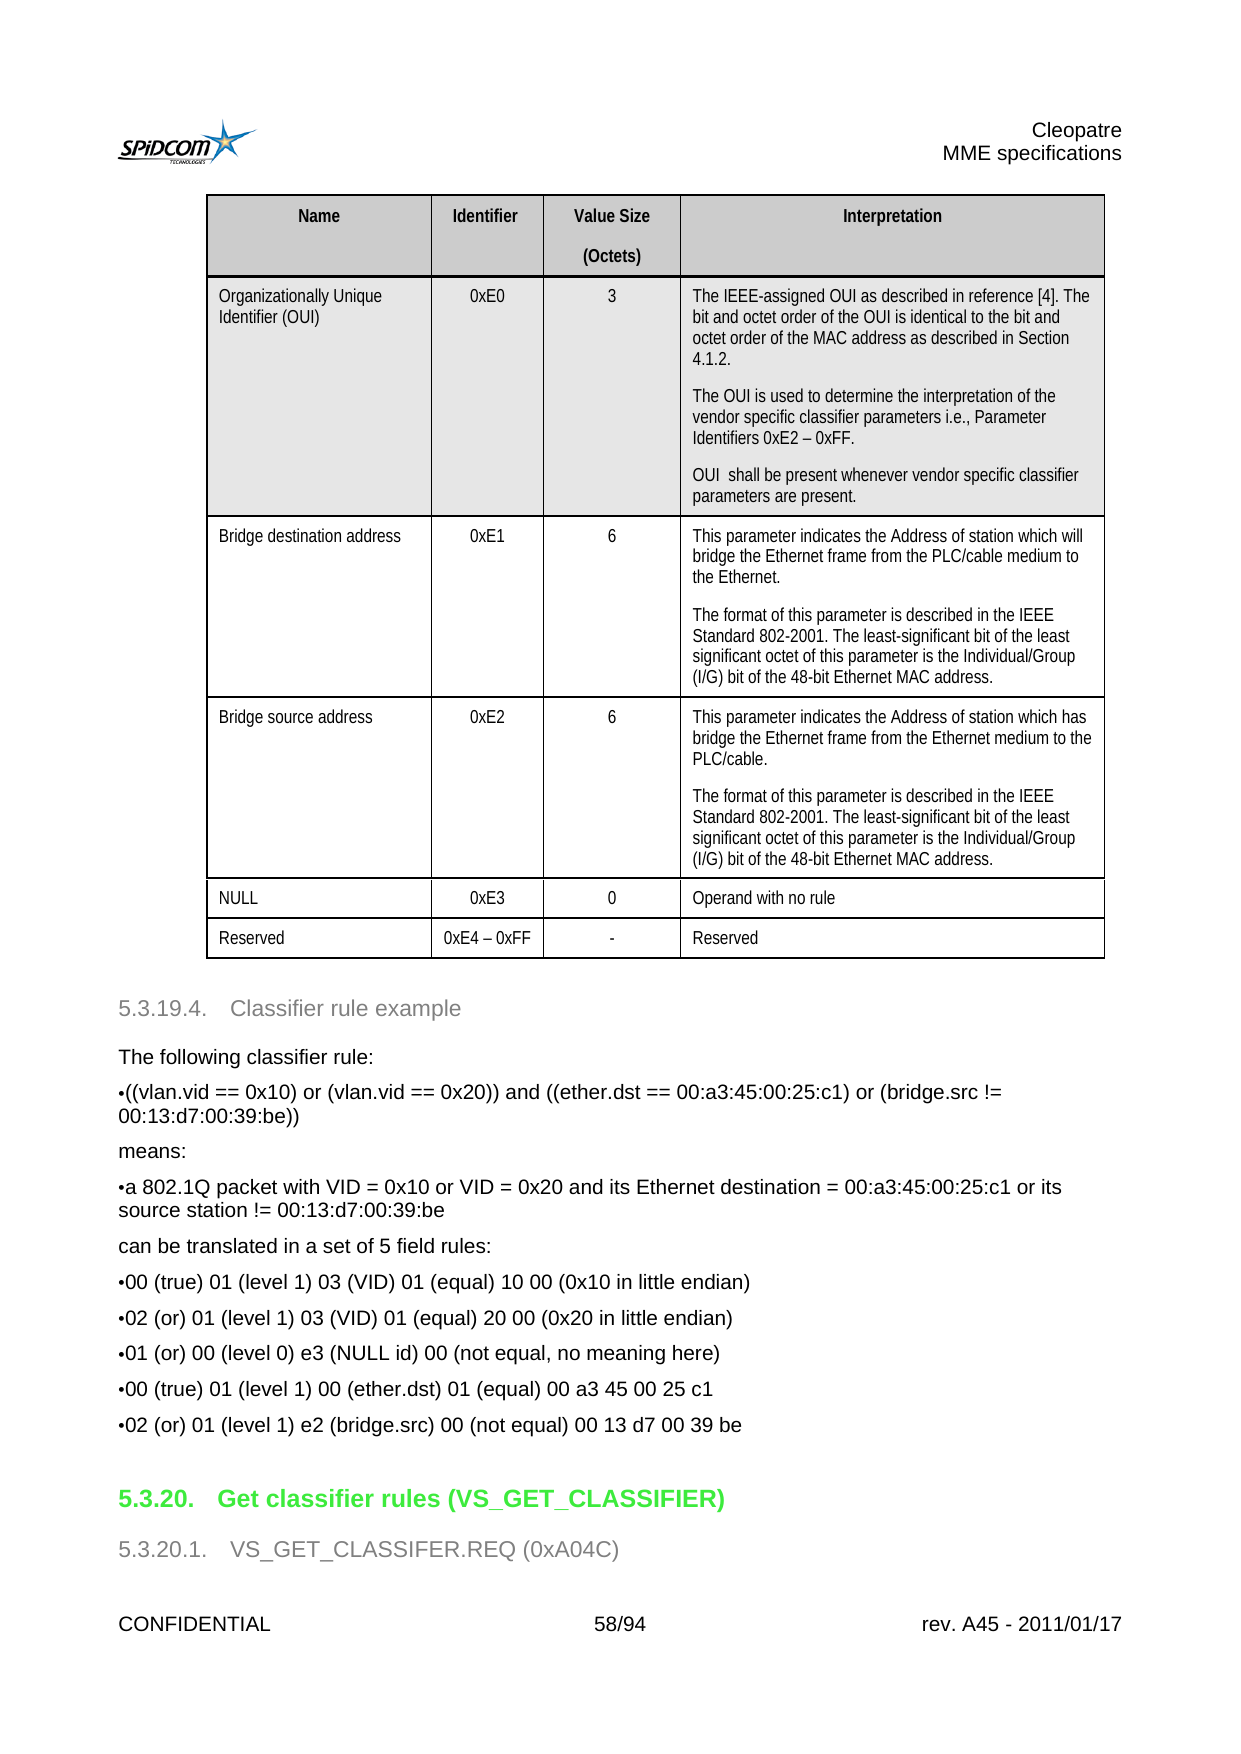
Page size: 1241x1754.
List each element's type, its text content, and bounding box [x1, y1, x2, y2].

table_cell Operand with no rule [681, 880, 1104, 917]
list ((vlan.vid == 0x10) or (vlan.vid == 0x20)) and ((ether.dst == 00:a3:45:00:25:c1) or (bridge.src != 00:13:d7:00:39:be)) [118, 1081, 1122, 1127]
table_header Name [208, 196, 431, 275]
table_cell 3 [544, 278, 680, 515]
list a 802.1Q packet with VID = 0x10 or VID = 0x20 and its Ethernet destination = 00:a3:45:00:25:c1 or its source station != 00:13:d7:00:39:be [118, 1176, 1122, 1222]
table_cell This parameter indicates the Address of station which will bridge the Ethernet frame from the PLC/cable medium to the Ethernet. The format of this parameter is described in the IEEE Standard 802-2001. The least-significant bit of the least significant octet of this parameter is the Individual/Group (I/G) bit of the 48-bit Ethernet MAC address. [681, 517, 1104, 696]
table_cell Reserved [208, 919, 431, 957]
table_cell 0 [544, 880, 680, 917]
table_cell 0xE2 [432, 698, 543, 877]
table_cell NULL [208, 880, 431, 917]
list 01 (or) 00 (level 0) e3 (NULL id) 00 (not equal, no meaning here) [118, 1342, 1122, 1365]
table_cell The IEEE-assigned OUI as described in reference [4]. The bit and octet order of the OUI is identical to the bit and octet order of the MAC address as described in Section 4.1.2. The OUI is used to determine the interpretation of the vendor specific classifier parameters i.e., Parameter Identifiers 0xE2 – 0xFF. OUI shall be present whenever vendor specific classifier parameters are present. [681, 278, 1104, 515]
table_cell 6 [544, 517, 680, 696]
table_cell 0xE3 [432, 880, 543, 917]
table_header Identifier [432, 196, 543, 275]
table_header Value Size (Octets) [544, 196, 680, 275]
subtitle Get classifier rules (VS_GET_CLASSIFIER) [118, 1485, 1122, 1513]
text means: [118, 1140, 1122, 1163]
table_cell Reserved [681, 919, 1104, 957]
table_cell This parameter indicates the Address of station which has bridge the Ethernet frame from the Ethernet medium to the PLC/cable. The format of this parameter is described in the IEEE Standard 802-2001. The least-significant bit of the least significant octet of this parameter is the Individual/Group (I/G) bit of the 48-bit Ethernet MAC address. [681, 698, 1104, 877]
table_cell - [544, 919, 680, 957]
list 02 (or) 01 (level 1) 03 (VID) 01 (equal) 20 00 (0x20 in little endian) [118, 1306, 1122, 1329]
list 00 (true) 01 (level 1) 00 (ether.dst) 01 (equal) 00 a3 45 00 25 c1 [118, 1377, 1122, 1401]
subtitle VS_GET_CLASSIFER.REQ (0xA04C) [118, 1536, 1122, 1562]
table_cell 0xE1 [432, 517, 543, 696]
list 02 (or) 01 (level 1) e2 (bridge.src) 00 (not equal) 00 13 d7 00 39 be [118, 1413, 1122, 1436]
subtitle Classifier rule example [118, 996, 1122, 1022]
table_cell 0xE0 [432, 278, 543, 515]
table_cell Bridge destination address [208, 517, 431, 696]
text The following classifier rule: [118, 1045, 1122, 1068]
table_cell 0xE4 – 0xFF [432, 919, 543, 957]
list 00 (true) 01 (level 1) 03 (VID) 01 (equal) 10 00 (0x10 in little endian) [118, 1270, 1122, 1293]
table_cell 6 [544, 698, 680, 877]
picture [117, 118, 258, 165]
text can be translated in a set of 5 field rules: [118, 1234, 1122, 1258]
table_cell Organizationally Unique Identifier (OUI) [208, 278, 431, 515]
table_cell Bridge source address [208, 698, 431, 877]
table_header Interpretation [681, 196, 1104, 275]
